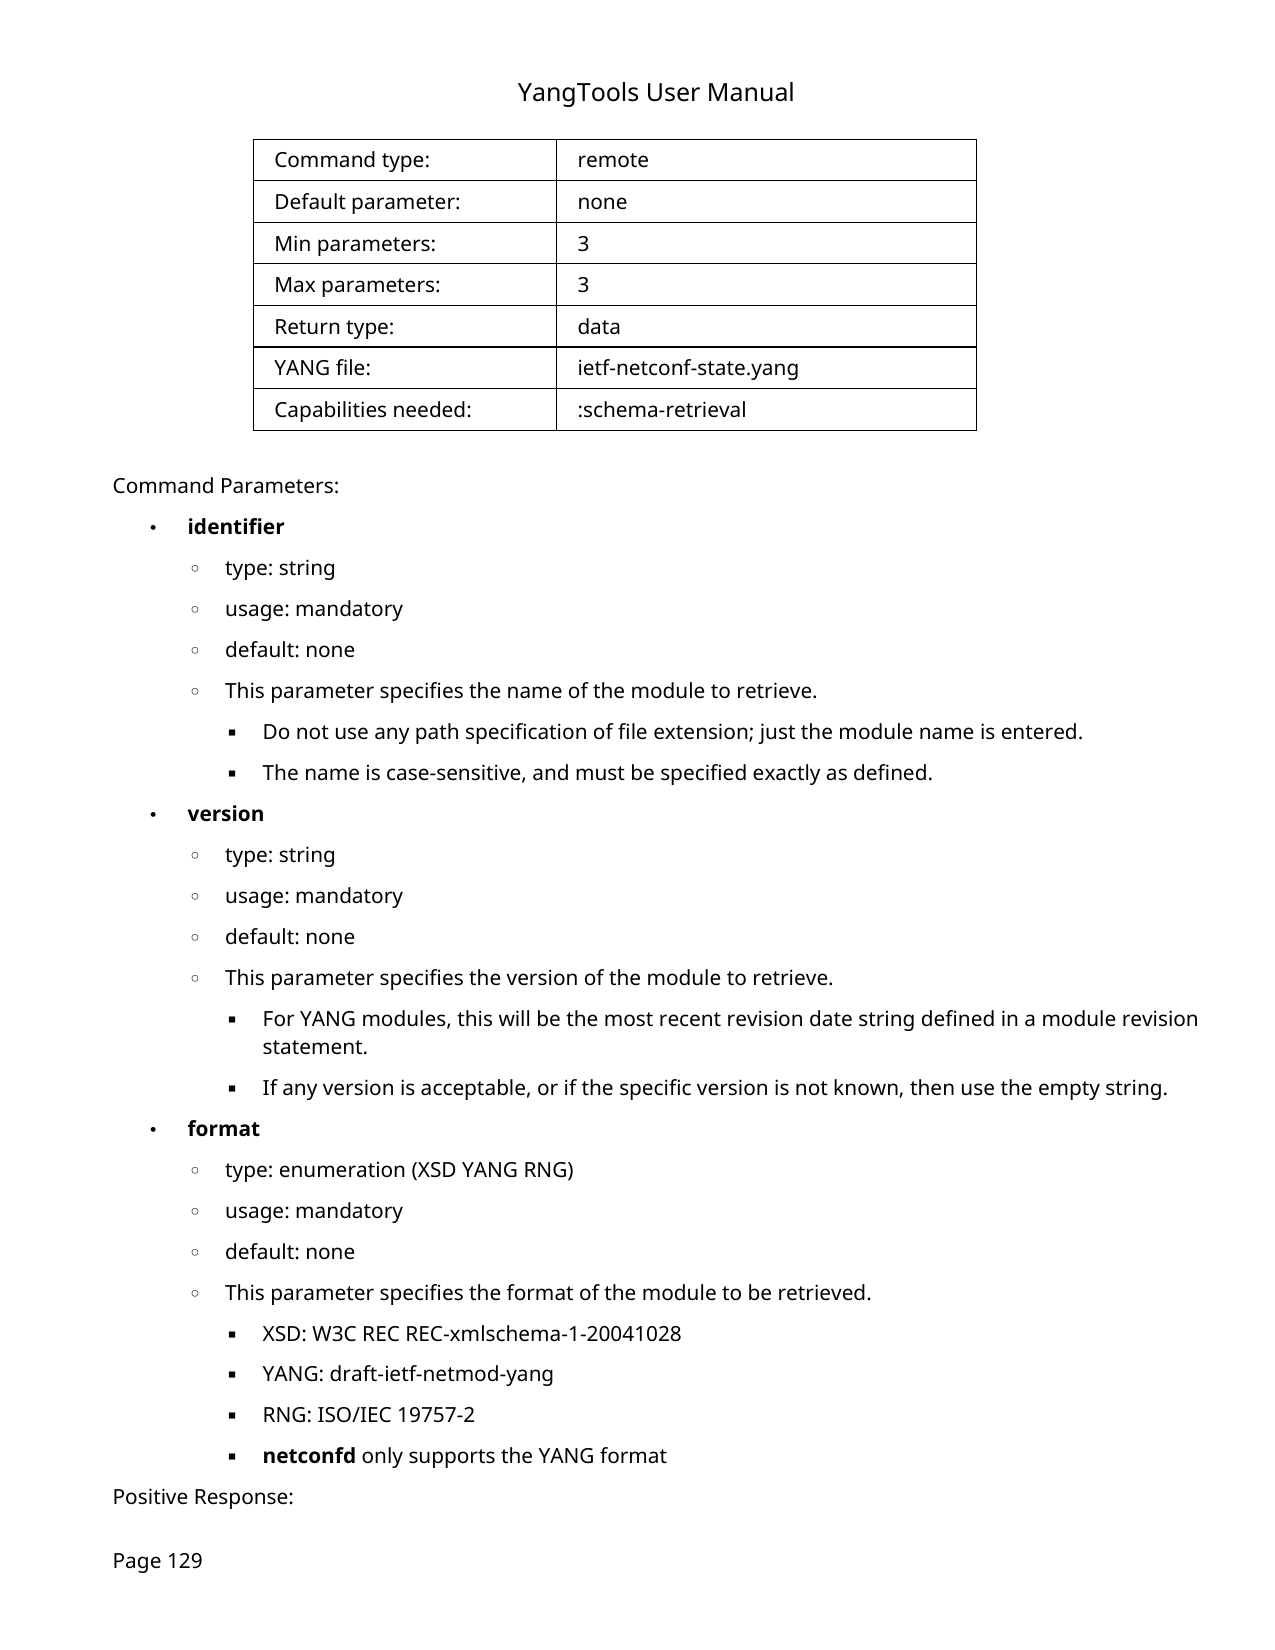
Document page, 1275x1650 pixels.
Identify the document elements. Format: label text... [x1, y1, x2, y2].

list default: none [187, 635, 1200, 664]
list XSD: W3C REC REC-xmlschema-1-20041028 [225, 1319, 1200, 1347]
table_header Command type: [254, 140, 556, 180]
list This parameter specifies the format of the module to be retrieved. [187, 1278, 1200, 1306]
list identifier [150, 512, 1200, 541]
list type: string [187, 840, 1200, 868]
list YANG: draft-ietf-netmod-yang [225, 1359, 1200, 1388]
table_cell 3 [557, 223, 976, 263]
list RNG: ISO/IEC 19757-2 [225, 1401, 1200, 1429]
list This parameter specifies the name of the module to retrieve. [187, 676, 1200, 704]
table_cell 3 [557, 264, 976, 305]
list version [150, 799, 1200, 827]
list default: none [187, 1237, 1200, 1265]
list This parameter specifies the version of the module to retrieve. [187, 963, 1200, 991]
text Command Parameters: [112, 471, 1200, 500]
table_cell none [557, 181, 976, 222]
list usage: mandatory [187, 881, 1200, 909]
table_cell Min parameters: [254, 223, 556, 263]
list For YANG modules, this will be the most recent revision date string defined in a module revision statement. [225, 1004, 1200, 1061]
list default: none [187, 922, 1200, 950]
list If any version is acceptable, or if the specific version is not known, then use the empty string. [225, 1073, 1200, 1101]
table_cell YANG file: [254, 348, 556, 388]
list usage: mandatory [187, 594, 1200, 623]
table_cell Return type: [254, 306, 556, 346]
list type: enumeration (XSD YANG RNG) [187, 1155, 1200, 1183]
list Do not use any path specification of file extension; just the module name is entered. [225, 717, 1200, 746]
table_cell data [557, 306, 976, 346]
table_cell :schema-retrieval [557, 389, 976, 429]
list The name is case-sensitive, and must be specified exactly as defined. [225, 758, 1200, 786]
table_cell ietf-netconf-state.yang [557, 348, 976, 388]
table_cell Max parameters: [254, 264, 556, 305]
list type: string [187, 553, 1200, 582]
table_cell Default parameter: [254, 181, 556, 222]
list netconfd only supports the YANG format [225, 1441, 1200, 1470]
table_cell Capabilities needed: [254, 389, 556, 429]
table_header remote [557, 140, 976, 180]
text Positive Response: [112, 1482, 1200, 1511]
list format [150, 1114, 1200, 1142]
list usage: mandatory [187, 1196, 1200, 1224]
